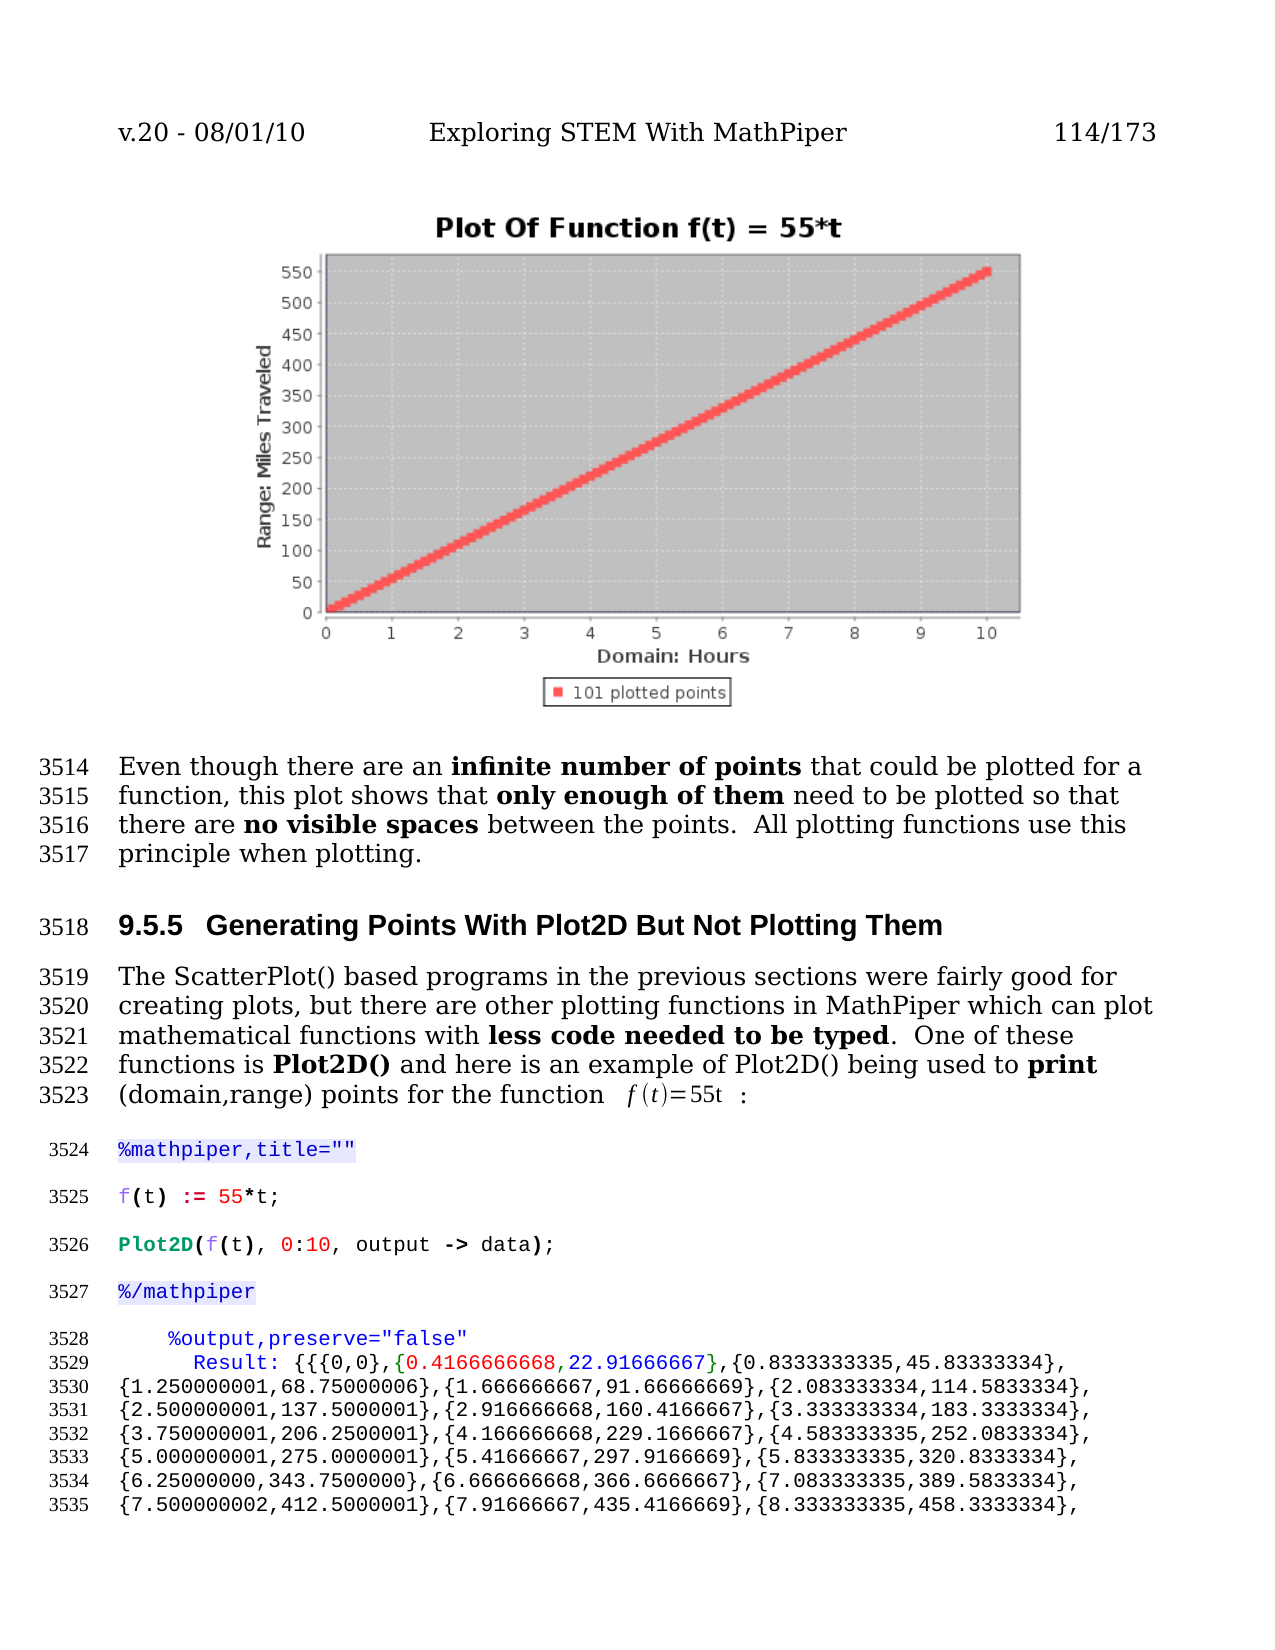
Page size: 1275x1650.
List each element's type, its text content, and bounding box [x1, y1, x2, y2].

text f(t) := 55*t; [118, 1186, 1157, 1210]
text %mathpiper,title="" [118, 1139, 1157, 1163]
text %/mathpiper [118, 1281, 1157, 1305]
picture [239, 212, 1036, 708]
text Result: {{{0,0},{0.4166666668,22.91666667},{0.8333333335,45.83333334},{1.250000001,68.75000006},{1.666666667,91.66666669},{2.083333334,114.5833334},{2.500000001,137.5000001},{2.916666668,160.4166667},{3.333333334,183.3333334},{3.750000001,206.2500001},{4.166666668,229.1666667},{4.583333335,252.0833334},{5.000000001,275.0000001},{5.41666667,297.9166669},{5.833333335,320.8333334},{6.25000000,343.7500000},{6.666666668,366.6666667},{7.083333335,389.5833334},{7.500000002,412.5000001},{7.91666667,435.4166669},{8.333333335,458.3333334}, [118, 1352, 1157, 1517]
text Plot2D(f(t), 0:10, output -> data); [118, 1234, 1157, 1257]
text %output,preserve="false" [118, 1328, 1157, 1352]
subtitle Generating Points With Plot2D But Not Plotting Them [118, 908, 1157, 941]
text Even though there are an infinite number of points that could be plotted for a function, this plot shows that only enough of them need to be plotted so that there are no visible spaces between the points. All plotting functions use this principle when plotting. [118, 751, 1157, 869]
text The ScatterPlot() based programs in the previous sections were fairly good for creating plots, but there are other plotting functions in MathPiper which can plot mathematical functions with less code needed to be typed. One of these functions is Plot2D() and here is an example of Plot2D() being used to print (domain,range) points for the function: [118, 962, 1157, 1109]
